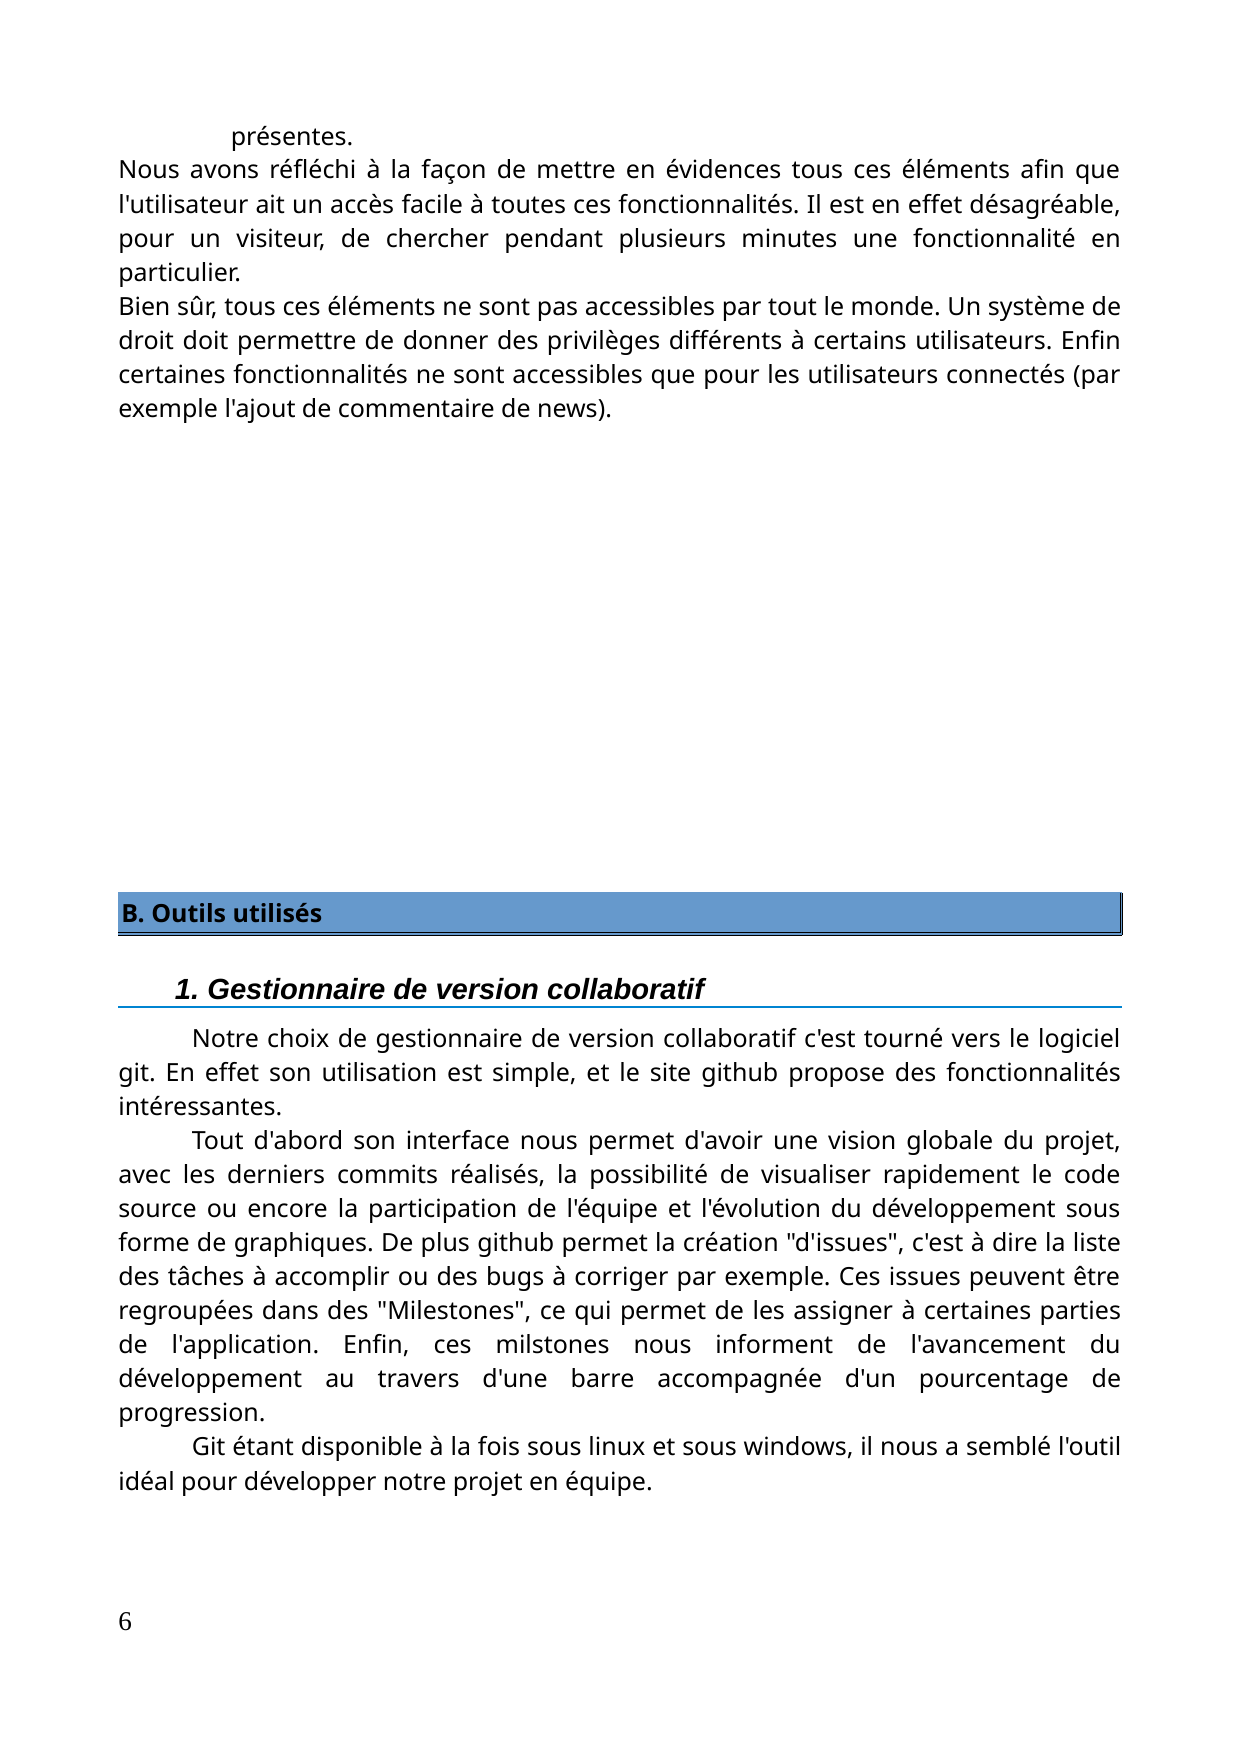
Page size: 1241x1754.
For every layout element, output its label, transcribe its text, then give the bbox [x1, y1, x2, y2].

text Bien sûr, tous ces éléments ne sont pas accessibles par tout le monde. Un système de droit doit permettre de donner des privilèges différents à certains utilisateurs. Enfin certaines fonctionnalités ne sont accessibles que pour les utilisateurs connectés (par exemple l'ajout de commentaire de news). [118, 288, 1122, 425]
subtitle B. Outils utilisés [118, 892, 1120, 932]
subtitle 1. Gestionnaire de version collaboratif [118, 972, 1122, 1006]
text Git étant disponible à la fois sous linux et sous windows, il nous a semblé l'outil idéal pour développer notre projet en équipe. [118, 1429, 1122, 1497]
text Nous avons réfléchi à la façon de mettre en évidences tous ces éléments afin que l'utilisateur ait un accès facile à toutes ces fonctionnalités. Il est en effet désagréable, pour un visiteur, de chercher pendant plusieurs minutes une fonctionnalité en particulier. [118, 152, 1122, 288]
text Notre choix de gestionnaire de version collaboratif c'est tourné vers le logiciel git. En effet son utilisation est simple, et le site github propose des fonctionnalités intéressantes. [118, 1020, 1122, 1122]
list présentes. [193, 118, 1122, 152]
text Tout d'abord son interface nous permet d'avoir une vision globale du projet, avec les derniers commits réalisés, la possibilité de visualiser rapidement le code source ou encore la participation de l'équipe et l'évolution du développement sous forme de graphiques. De plus github permet la création "d'issues", c'est à dire la liste des tâches à accomplir ou des bugs à corriger par exemple. Ces issues peuvent être regroupées dans des "Milestones", ce qui permet de les assigner à certaines parties de l'application. Enfin, ces milstones nous informent de l'avancement du développement au travers d'une barre accompagnée d'un pourcentage de progression. [118, 1122, 1122, 1429]
